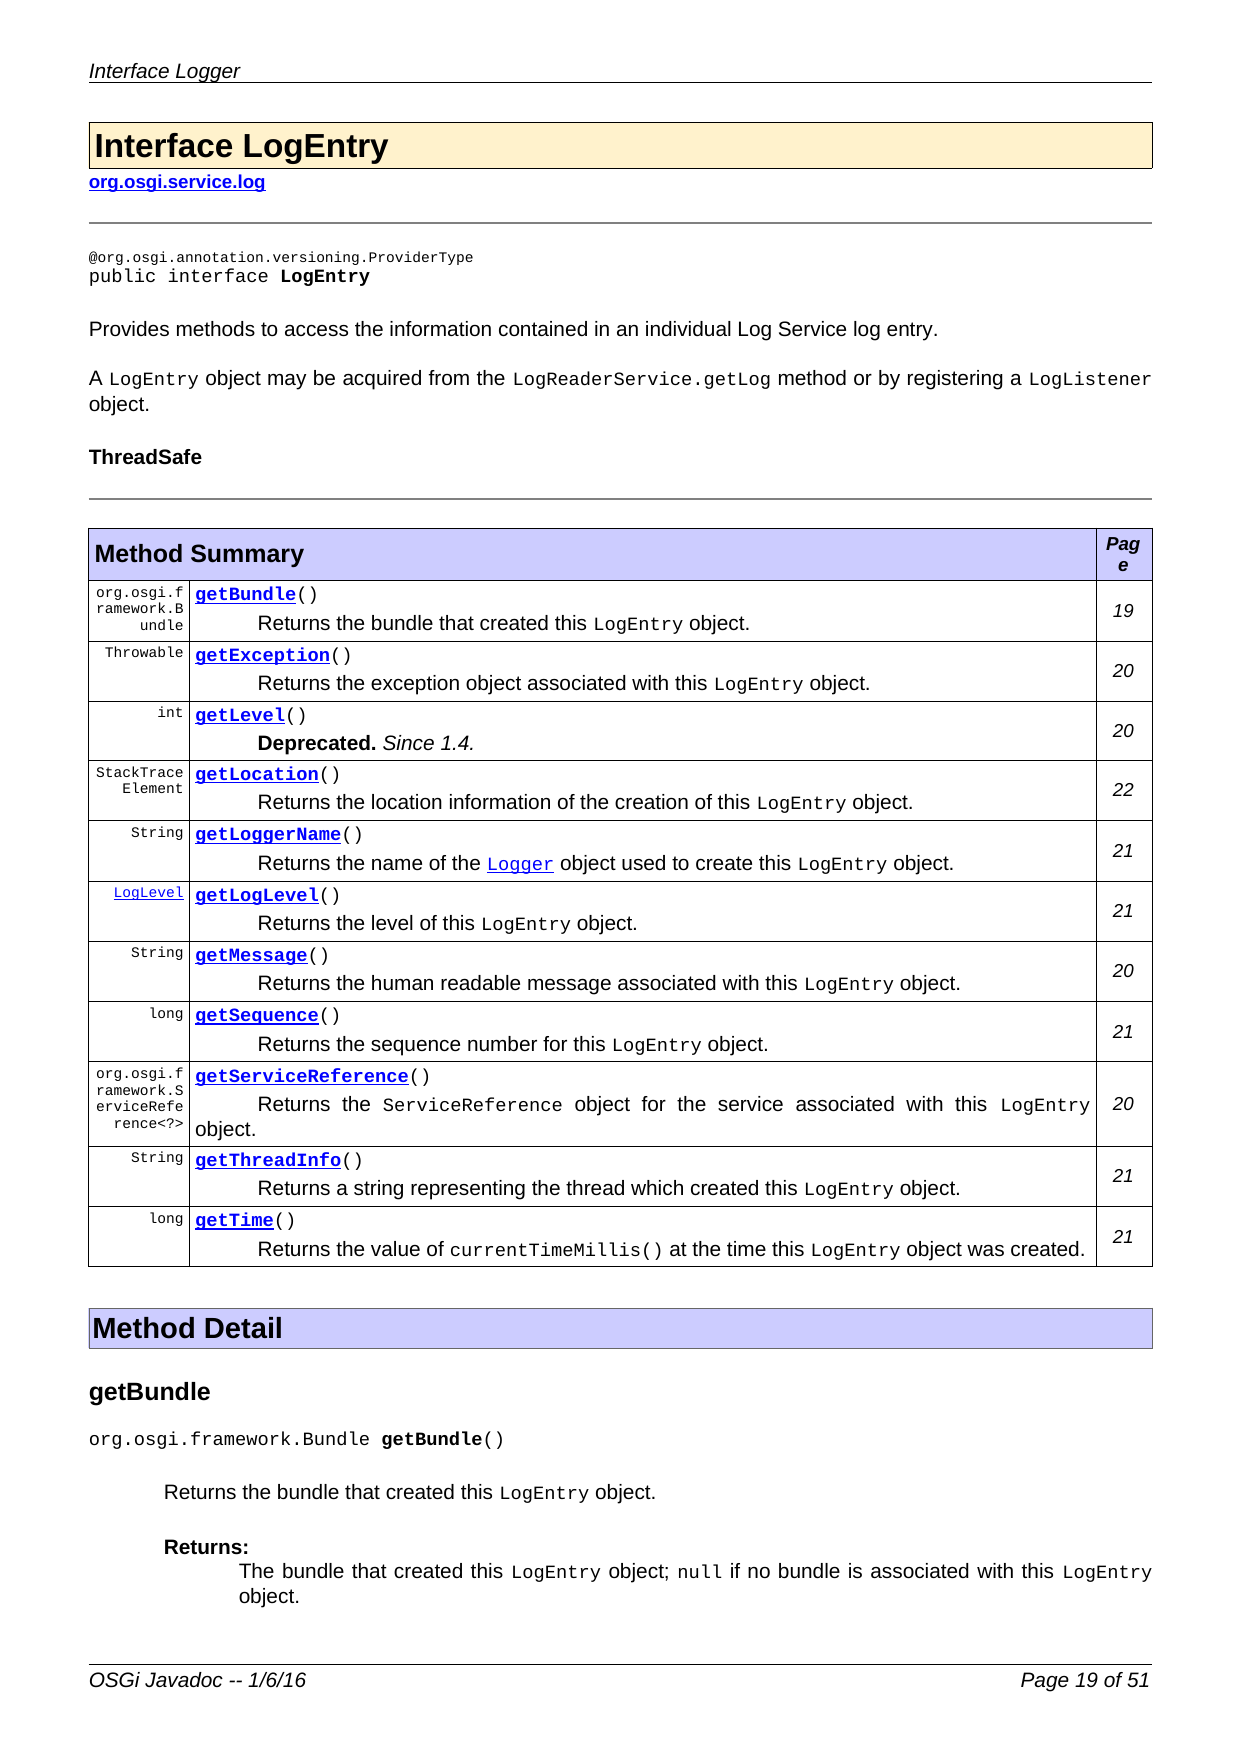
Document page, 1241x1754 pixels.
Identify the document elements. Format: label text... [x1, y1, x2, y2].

subtitle getBundle [88, 1377, 1152, 1406]
table_cell Throwable [89, 642, 189, 701]
table_cell getLogLevel() Returns the level of this LogEntry object. [190, 882, 1096, 941]
table_cell String [89, 942, 189, 1001]
table_cell getTime() Returns the value of currentTimeMillis() at the time this LogEntry object was created. [190, 1207, 1096, 1266]
table_cell getMessage() Returns the human readable message associated with this LogEntry object. [190, 942, 1096, 1001]
text A LogEntry object may be acquired from the LogReaderService.getLog method or by registering a LogListener object. [88, 366, 1152, 415]
subtitle Method Detail [90, 1309, 1152, 1348]
text Returns the bundle that created this LogEntry object. [163, 1480, 1152, 1505]
table_cell StackTraceElement [89, 761, 189, 820]
table_cell 20 [1097, 1062, 1152, 1146]
subtitle Interface LogEntry [90, 123, 1152, 168]
table_cell 20 [1097, 1207, 1152, 1266]
text @org.osgi.annotation.versioning.ProviderType public interface LogEntry [88, 250, 1152, 288]
table_cell getLoggerName() Returns the name of the Logger object used to create this LogEntry object. [190, 821, 1096, 881]
table_cell 20 [1097, 702, 1152, 760]
table_cell long [89, 1207, 189, 1266]
table_cell getThreadInfo() Returns a string representing the thread which created this LogEntry object. [190, 1147, 1096, 1206]
table_cell 21 [1097, 1147, 1152, 1206]
table_cell LogLevel [89, 882, 189, 941]
table_cell 19 [1097, 581, 1152, 641]
table_cell String [89, 821, 189, 881]
text org.osgi.framework.Bundle getBundle() [88, 1430, 1152, 1451]
table_cell getServiceReference() Returns the ServiceReference object for the service associated with this LogEntry object. [190, 1062, 1096, 1146]
table_cell 21 [1097, 1002, 1152, 1061]
table_cell getLocation() Returns the location information of the creation of this LogEntry object. [190, 761, 1096, 820]
table_cell getBundle() Returns the bundle that created this LogEntry object. [190, 581, 1096, 641]
table_cell 21 [1097, 882, 1152, 941]
table_cell String [89, 1147, 189, 1206]
text The bundle that created this LogEntry object; null if no bundle is associated with this LogEntry object. [238, 1558, 1152, 1608]
table_header Method Summary [89, 529, 1096, 580]
table_cell long [89, 1002, 189, 1061]
table_cell getSequence() Returns the sequence number for this LogEntry object. [190, 1002, 1096, 1061]
table_header Page [1097, 529, 1152, 580]
table_cell 20 [1097, 642, 1152, 701]
table_cell int [89, 702, 189, 760]
table_cell org.osgi.framework.Bundle [89, 581, 189, 641]
table_cell 21 [1097, 821, 1152, 881]
text Returns: [163, 1534, 1152, 1558]
table_cell 20 [1097, 942, 1152, 1001]
table_cell org.osgi.framework.ServiceReference<?> [89, 1062, 189, 1146]
table_cell 22 [1097, 761, 1152, 820]
text ThreadSafe [88, 444, 1152, 468]
text Provides methods to access the information contained in an individual Log Service log entry. [88, 317, 1152, 341]
table_cell getException() Returns the exception object associated with this LogEntry object. [190, 642, 1096, 701]
table_cell getLevel() Deprecated. Since 1.4. [190, 702, 1096, 760]
text org.osgi.service.log [88, 171, 1152, 193]
